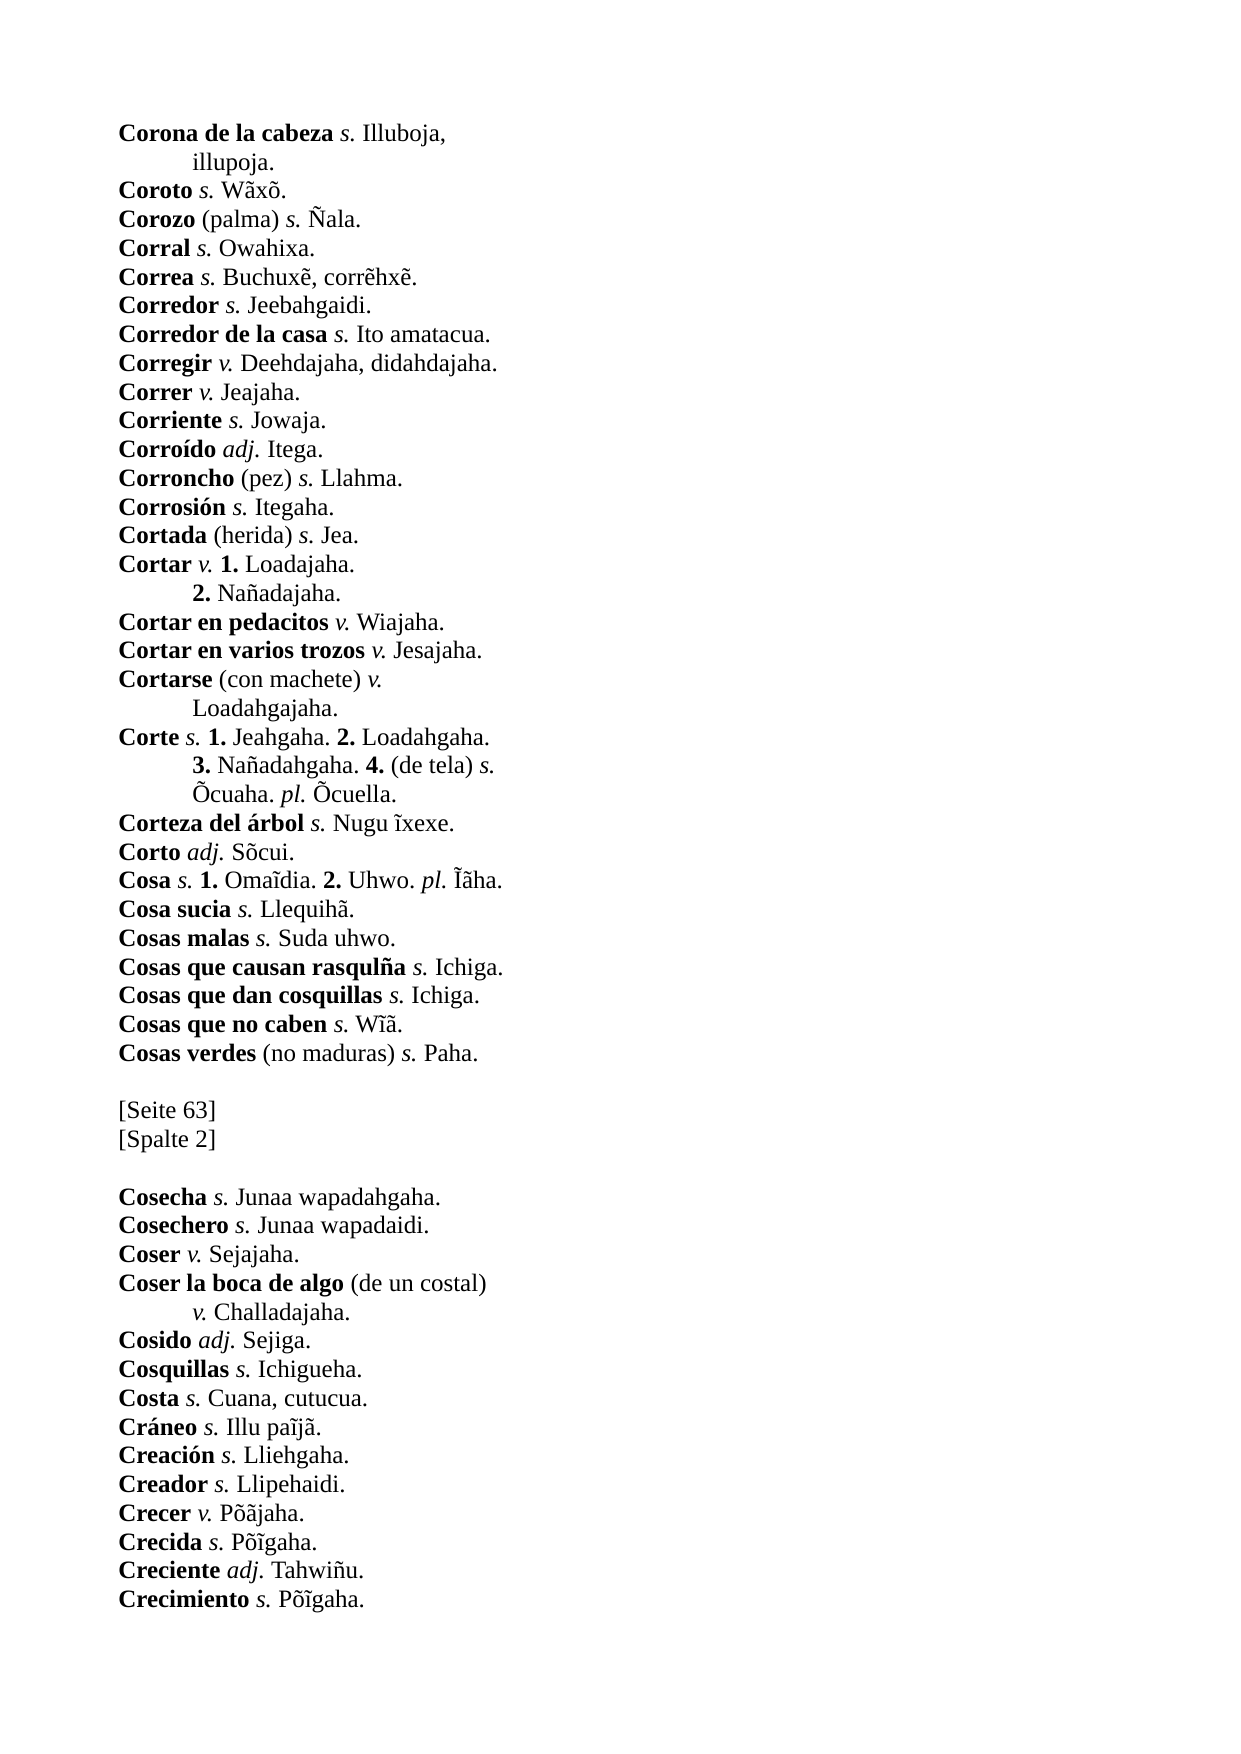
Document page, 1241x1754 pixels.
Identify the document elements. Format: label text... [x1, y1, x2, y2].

text Corredor s. Jeebahgaidi. [118, 291, 1122, 319]
text Corona de la cabeza s. Illuboja, [118, 118, 1122, 147]
text Corriente s. Jowaja. [118, 406, 1122, 434]
text 3. Nañadahgaha. 4. (de tela) s. [118, 751, 1122, 779]
text 2. Nañadajaha. [118, 578, 1122, 607]
text Corrosión s. Itegaha. [118, 492, 1122, 521]
text Corral s. Owahixa. [118, 233, 1122, 262]
text Cosido adj. Sejiga. [118, 1326, 1122, 1354]
text Coser v. Sejajaha. [118, 1239, 1122, 1268]
text Correa s. Buchuxẽ, corrẽhxẽ. [118, 262, 1122, 291]
text Cosecha s. Junaa wapadahgaha. [118, 1182, 1122, 1211]
text Cortarse (con machete) v. [118, 664, 1122, 693]
text Cortar en pedacitos v. Wiajaha. [118, 607, 1122, 636]
text Cosechero s. Junaa wapadaidi. [118, 1211, 1122, 1239]
text Costa s. Cuana, cutucua. [118, 1383, 1122, 1412]
text [Seite 63] [118, 1096, 1122, 1124]
text Cosquillas s. Ichigueha. [118, 1354, 1122, 1383]
text Corredor de la casa s. Ito amatacua. [118, 319, 1122, 348]
text Cortada (herida) s. Jea. [118, 521, 1122, 549]
text Coser la boca de algo (de un costal) [118, 1268, 1122, 1297]
text Corroído adj. Itega. [118, 434, 1122, 463]
text Correr v. Jeajaha. [118, 377, 1122, 406]
text Cosas malas s. Suda uhwo. [118, 923, 1122, 952]
text Cráneo s. Illu paĩjã. [118, 1412, 1122, 1441]
text Cortar v. 1. Loadajaha. [118, 549, 1122, 578]
text Cosa sucia s. Llequihã. [118, 894, 1122, 923]
text Cosas que causan rasqulña s. Ichiga. [118, 952, 1122, 981]
text Creador s. Llipehaidi. [118, 1469, 1122, 1498]
text Coroto s. Wãxõ. [118, 176, 1122, 204]
text Corto adj. Sõcui. [118, 837, 1122, 866]
text v. Challadajaha. [118, 1297, 1122, 1326]
text Cosa s. 1. Omaĩdia. 2. Uhwo. pl. Ĩãha. [118, 866, 1122, 894]
text Loadahgajaha. [118, 693, 1122, 722]
text illupoja. [118, 147, 1122, 176]
text Crecimiento s. Põĩgaha. [118, 1584, 1122, 1613]
text Corte s. 1. Jeahgaha. 2. Loadahgaha. [118, 722, 1122, 751]
text Cosas que no caben s. Wĩã. [118, 1009, 1122, 1038]
text Corozo (palma) s. Ñala. [118, 204, 1122, 233]
text [Spalte 2] [118, 1124, 1122, 1153]
text Õcuaha. pl. Õcuella. [118, 779, 1122, 808]
text Creación s. Lliehgaha. [118, 1441, 1122, 1469]
text Cosas que dan cosquillas s. Ichiga. [118, 981, 1122, 1009]
text Crecida s. Põĩgaha. [118, 1527, 1122, 1556]
text Cosas verdes (no maduras) s. Paha. [118, 1038, 1122, 1067]
text Corroncho (pez) s. Llahma. [118, 463, 1122, 492]
text Creciente adj. Tahwiñu. [118, 1556, 1122, 1584]
text Cortar en varios trozos v. Jesajaha. [118, 636, 1122, 664]
text Crecer v. Põãjaha. [118, 1498, 1122, 1527]
text Corregir v. Deehdajaha, didahdajaha. [118, 348, 1122, 377]
text Corteza del árbol s. Nugu ĩxexe. [118, 808, 1122, 837]
